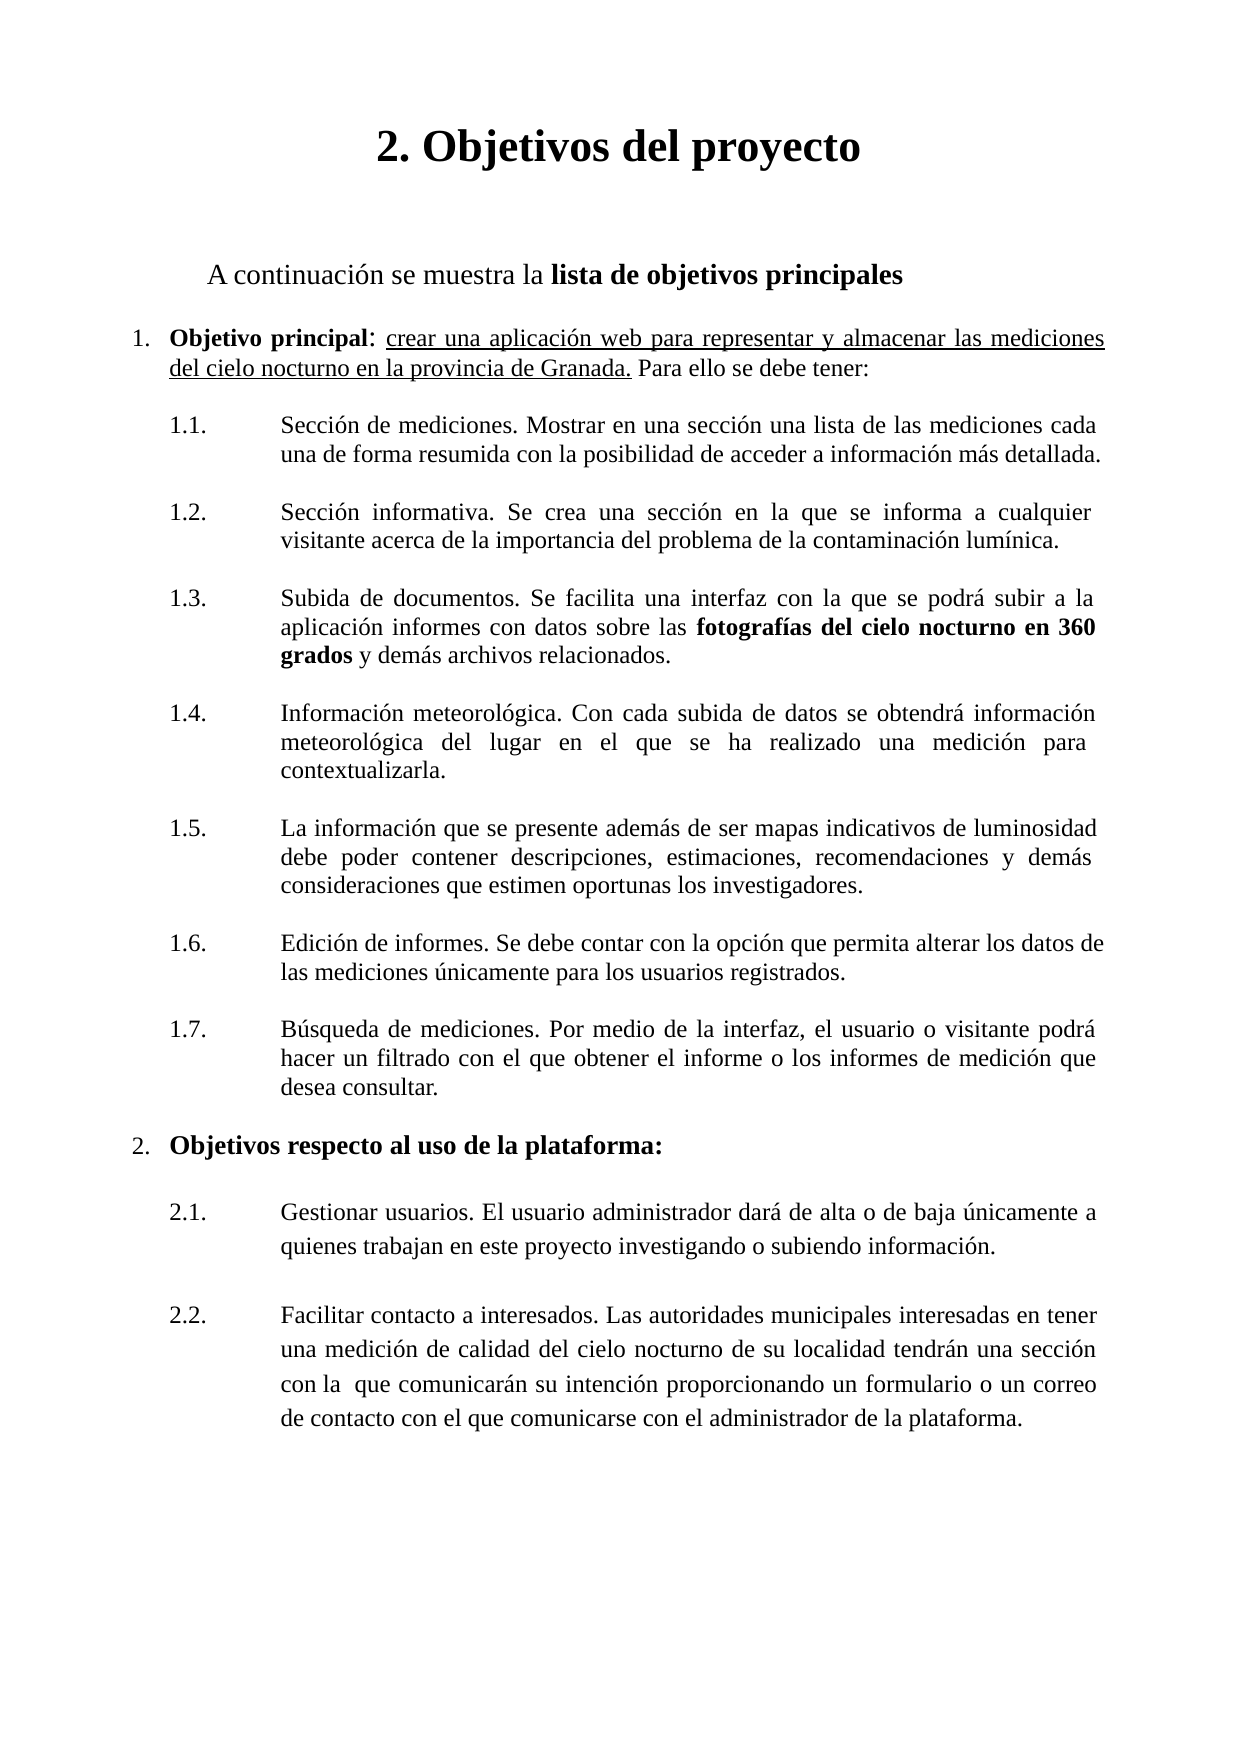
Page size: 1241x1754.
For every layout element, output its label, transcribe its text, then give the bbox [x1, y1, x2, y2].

list Facilitar contacto a interesados. Las autoridades municipales interesadas en tener una medición de calidad del cielo nocturno de su localidad tendrán una sección con la que comunicarán su intención proporcionando un formulario o un correo de contacto con el que comunicarse con el administrador de la plataforma. [169, 1294, 1106, 1432]
list Subida de documentos. Se facilita una interfaz con la que se podrá subir a la aplicación informes con datos sobre las fotografías del cielo nocturno en 360 grados y demás archivos relacionados. [169, 583, 1106, 669]
list Información meteorológica. Con cada subida de datos se obtendrá información meteorológica del lugar en el que se ha realizado una medición para contextualizarla. [169, 698, 1106, 784]
list Sección de mediciones. Mostrar en una sección una lista de las mediciones cada una de forma resumida con la posibilidad de acceder a información más detallada. [169, 410, 1106, 468]
list Sección informativa. Se crea una sección en la que se informa a cualquier visitante acerca de la importancia del problema de la contaminación lumínica. [169, 497, 1106, 554]
list Objetivos respecto al uso de la plataforma: [132, 1129, 1106, 1160]
list A continuación se muestra la lista de objetivos principales [169, 257, 1106, 291]
list Gestionar usuarios. El usuario administrador dará de alta o de baja únicamente a quienes trabajan en este proyecto investigando o subiendo información. [169, 1191, 1106, 1260]
text 2. Objetivos del proyecto [132, 118, 1106, 171]
list Búsqueda de mediciones. Por medio de la interfaz, el usuario o visitante podrá hacer un filtrado con el que obtener el informe o los informes de medición que desea consultar. [169, 1014, 1106, 1100]
list Objetivo principal: crear una aplicación web para representar y almacenar las mediciones del cielo nocturno en la provincia de Granada. Para ello se debe tener: [132, 319, 1106, 382]
list La información que se presente además de ser mapas indicativos de luminosidad debe poder contener descripciones, estimaciones, recomendaciones y demás consideraciones que estimen oportunas los investigadores. [169, 813, 1106, 899]
list Edición de informes. Se debe contar con la opción que permita alterar los datos de las mediciones únicamente para los usuarios registrados. [169, 928, 1106, 985]
